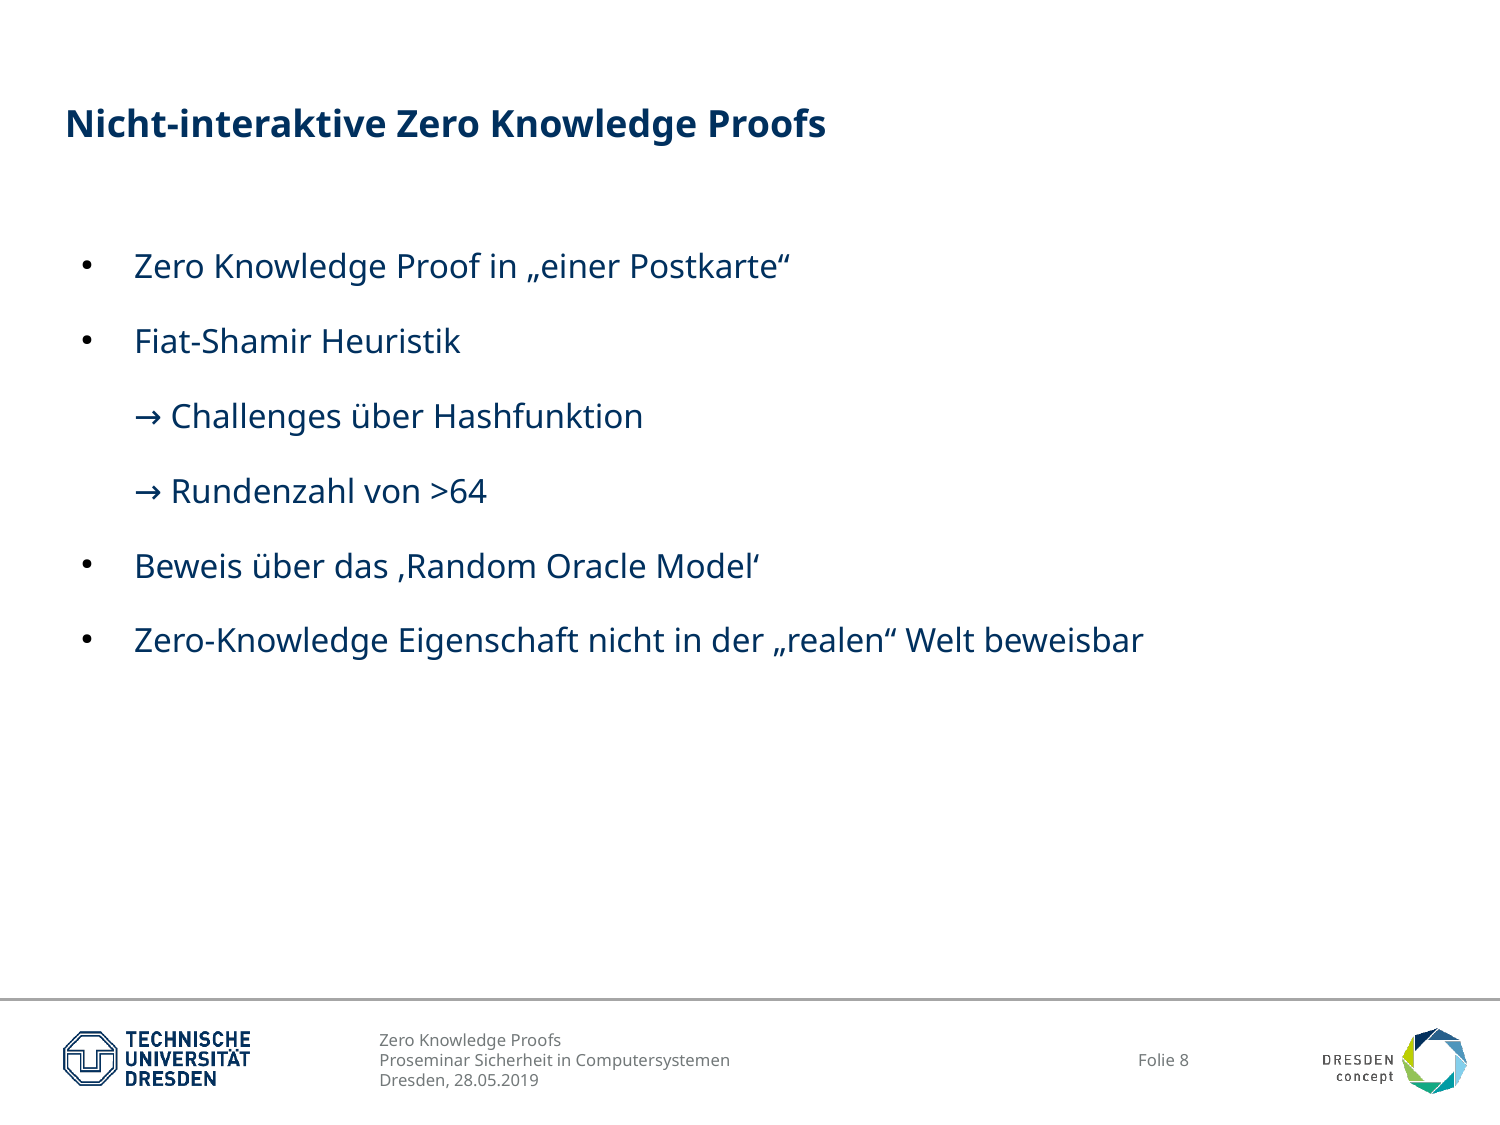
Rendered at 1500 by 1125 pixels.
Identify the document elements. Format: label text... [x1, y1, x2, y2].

picture [1323, 1028, 1467, 1094]
title Nicht-interaktive Zero Knowledge Proofs [64, 56, 1437, 190]
list Zero Knowledge Proof in „einer Postkarte“ Fiat-Shamir Heuristik → Challenges über Hashfunktion → Rundenzahl von >64 Beweis über das ‚Random Oracle Model‘ Zero-Knowledge Eigenschaft nicht in der „realen“ Welt beweisbar [63, 243, 1437, 941]
picture [63, 1031, 250, 1086]
